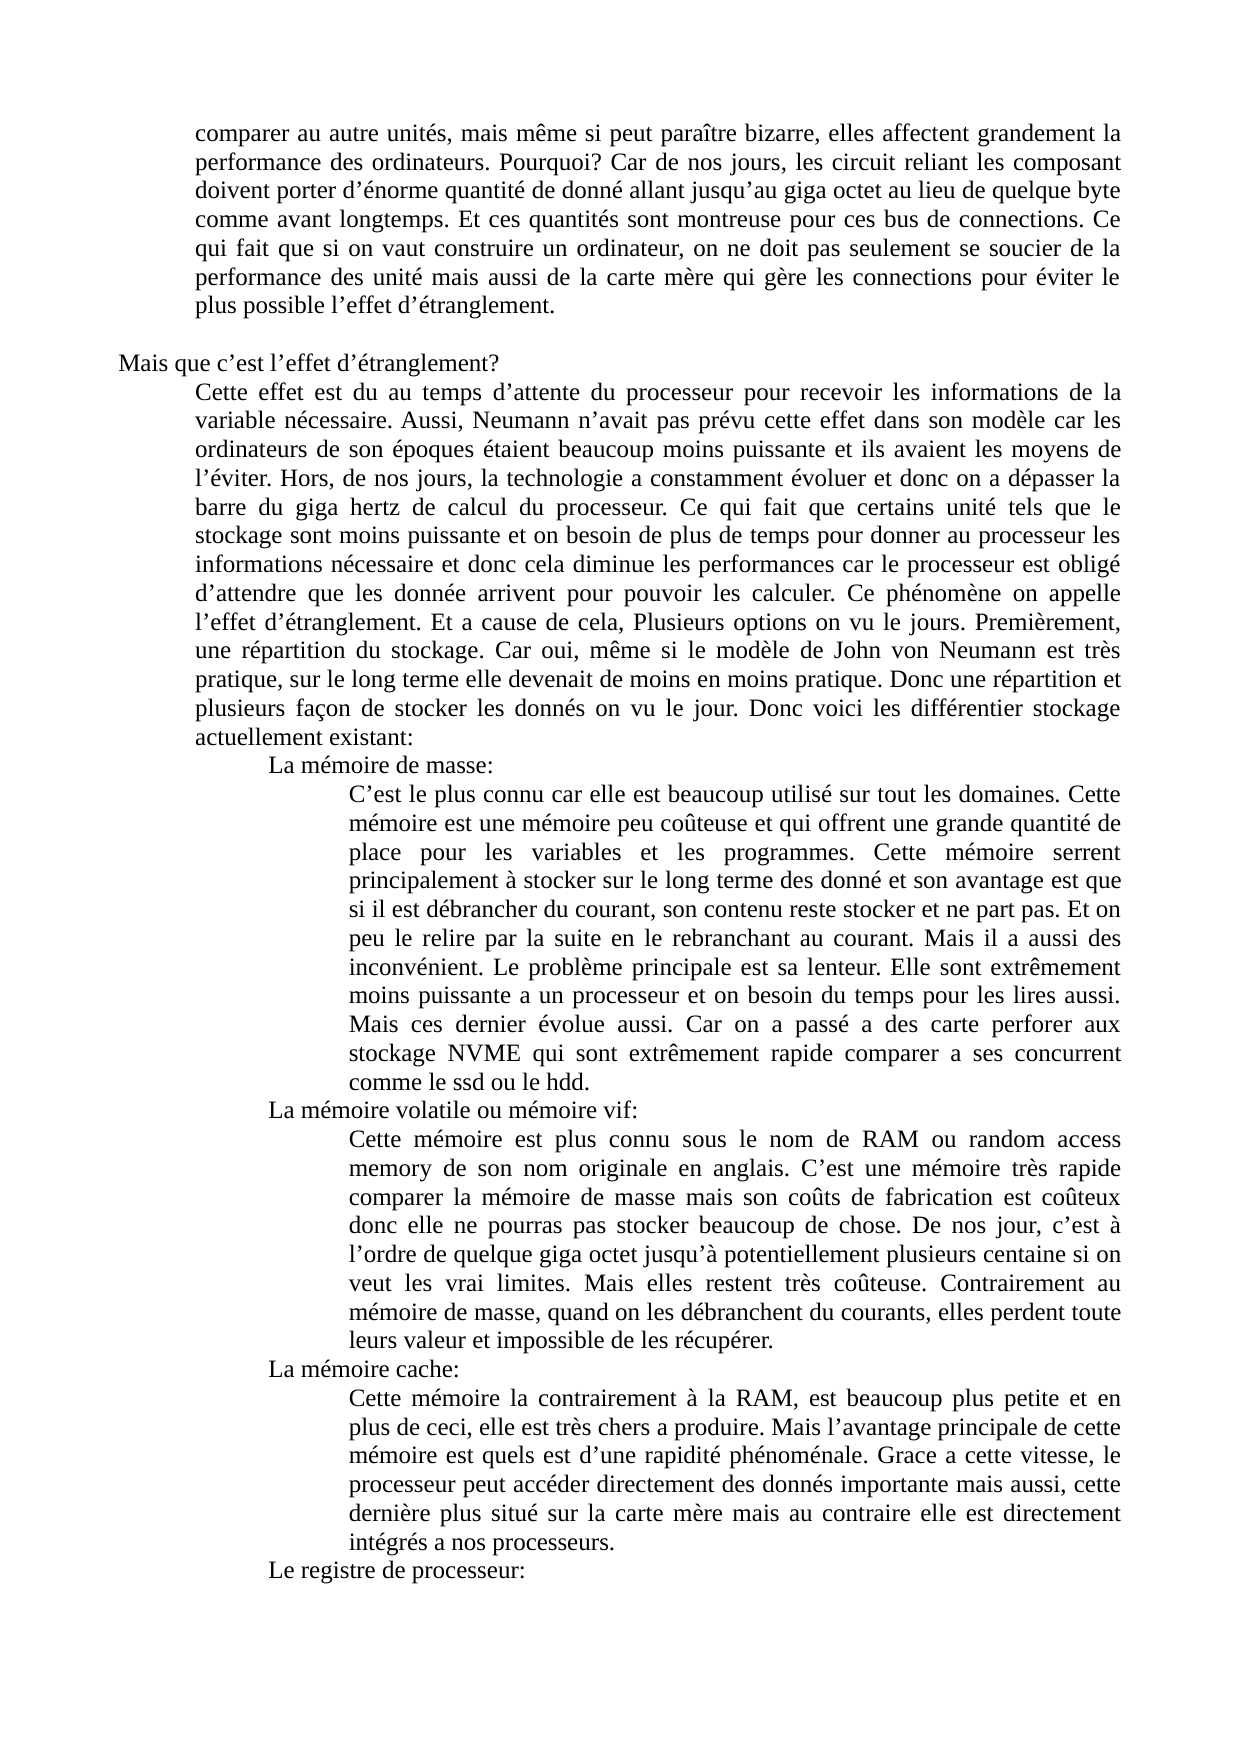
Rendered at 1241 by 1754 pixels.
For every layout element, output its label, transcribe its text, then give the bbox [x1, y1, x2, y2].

text Le registre de processeur: [118, 1556, 1122, 1584]
text La mémoire cache: [118, 1354, 1122, 1383]
text Cette mémoire est plus connu sous le nom de RAM ou random access memory de son nom originale en anglais. C’est une mémoire très rapide comparer la mémoire de masse mais son coûts de fabrication est coûteux donc elle ne pourras pas stocker beaucoup de chose. De nos jour, c’est à l’ordre de quelque giga octet jusqu’à potentiellement plusieurs centaine si on veut les vrai limites. Mais elles restent très coûteuse. Contrairement au mémoire de masse, quand on les débranchent du courants, elles perdent toute leurs valeur et impossible de les récupérer. [348, 1124, 1122, 1354]
text C’est le plus connu car elle est beaucoup utilisé sur tout les domaines. Cette mémoire est une mémoire peu coûteuse et qui offrent une grande quantité de place pour les variables et les programmes. Cette mémoire serrent principalement à stocker sur le long terme des donné et son avantage est que si il est débrancher du courant, son contenu reste stocker et ne part pas. Et on peu le relire par la suite en le rebranchant au courant. Mais il a aussi des inconvénient. Le problème principale est sa lenteur. Elle sont extrêmement moins puissante a un processeur et on besoin du temps pour les lires aussi. Mais ces dernier évolue aussi. Car on a passé a des carte perforer aux stockage NVME qui sont extrêmement rapide comparer a ses concurrent comme le ssd ou le hdd. [348, 779, 1122, 1096]
text La mémoire volatile ou mémoire vif: [118, 1096, 1122, 1124]
text Mais que c’est l’effet d’étranglement? [118, 348, 1122, 377]
text Cette effet est du au temps d’attente du processeur pour recevoir les informations de la variable nécessaire. Aussi, Neumann n’avait pas prévu cette effet dans son modèle car les ordinateurs de son époques étaient beaucoup moins puissante et ils avaient les moyens de l’éviter. Hors, de nos jours, la technologie a constamment évoluer et donc on a dépasser la barre du giga hertz de calcul du processeur. Ce qui fait que certains unité tels que le stockage sont moins puissante et on besoin de plus de temps pour donner au processeur les informations nécessaire et donc cela diminue les performances car le processeur est obligé d’attendre que les donnée arrivent pour pouvoir les calculer. Ce phénomène on appelle l’effet d’étranglement. Et a cause de cela, Plusieurs options on vu le jours. Premièrement, une répartition du stockage. Car oui, même si le modèle de John von Neumann est très pratique, sur le long terme elle devenait de moins en moins pratique. Donc une répartition et plusieurs façon de stocker les donnés on vu le jour. Donc voici les différentier stockage actuellement existant: [195, 377, 1122, 751]
text Cette mémoire la contrairement à la RAM, est beaucoup plus petite et en plus de ceci, elle est très chers a produire. Mais l’avantage principale de cette mémoire est quels est d’une rapidité phénoménale. Grace a cette vitesse, le processeur peut accéder directement des donnés importante mais aussi, cette dernière plus situé sur la carte mère mais au contraire elle est directement intégrés a nos processeurs. [348, 1383, 1122, 1556]
text La mémoire de masse: [118, 751, 1122, 779]
text comparer au autre unités, mais même si peut paraître bizarre, elles affectent grandement la performance des ordinateurs. Pourquoi? Car de nos jours, les circuit reliant les composant doivent porter d’énorme quantité de donné allant jusqu’au giga octet au lieu de quelque byte comme avant longtemps. Et ces quantités sont montreuse pour ces bus de connections. Ce qui fait que si on vaut construire un ordinateur, on ne doit pas seulement se soucier de la performance des unité mais aussi de la carte mère qui gère les connections pour éviter le plus possible l’effet d’étranglement. [195, 118, 1122, 319]
